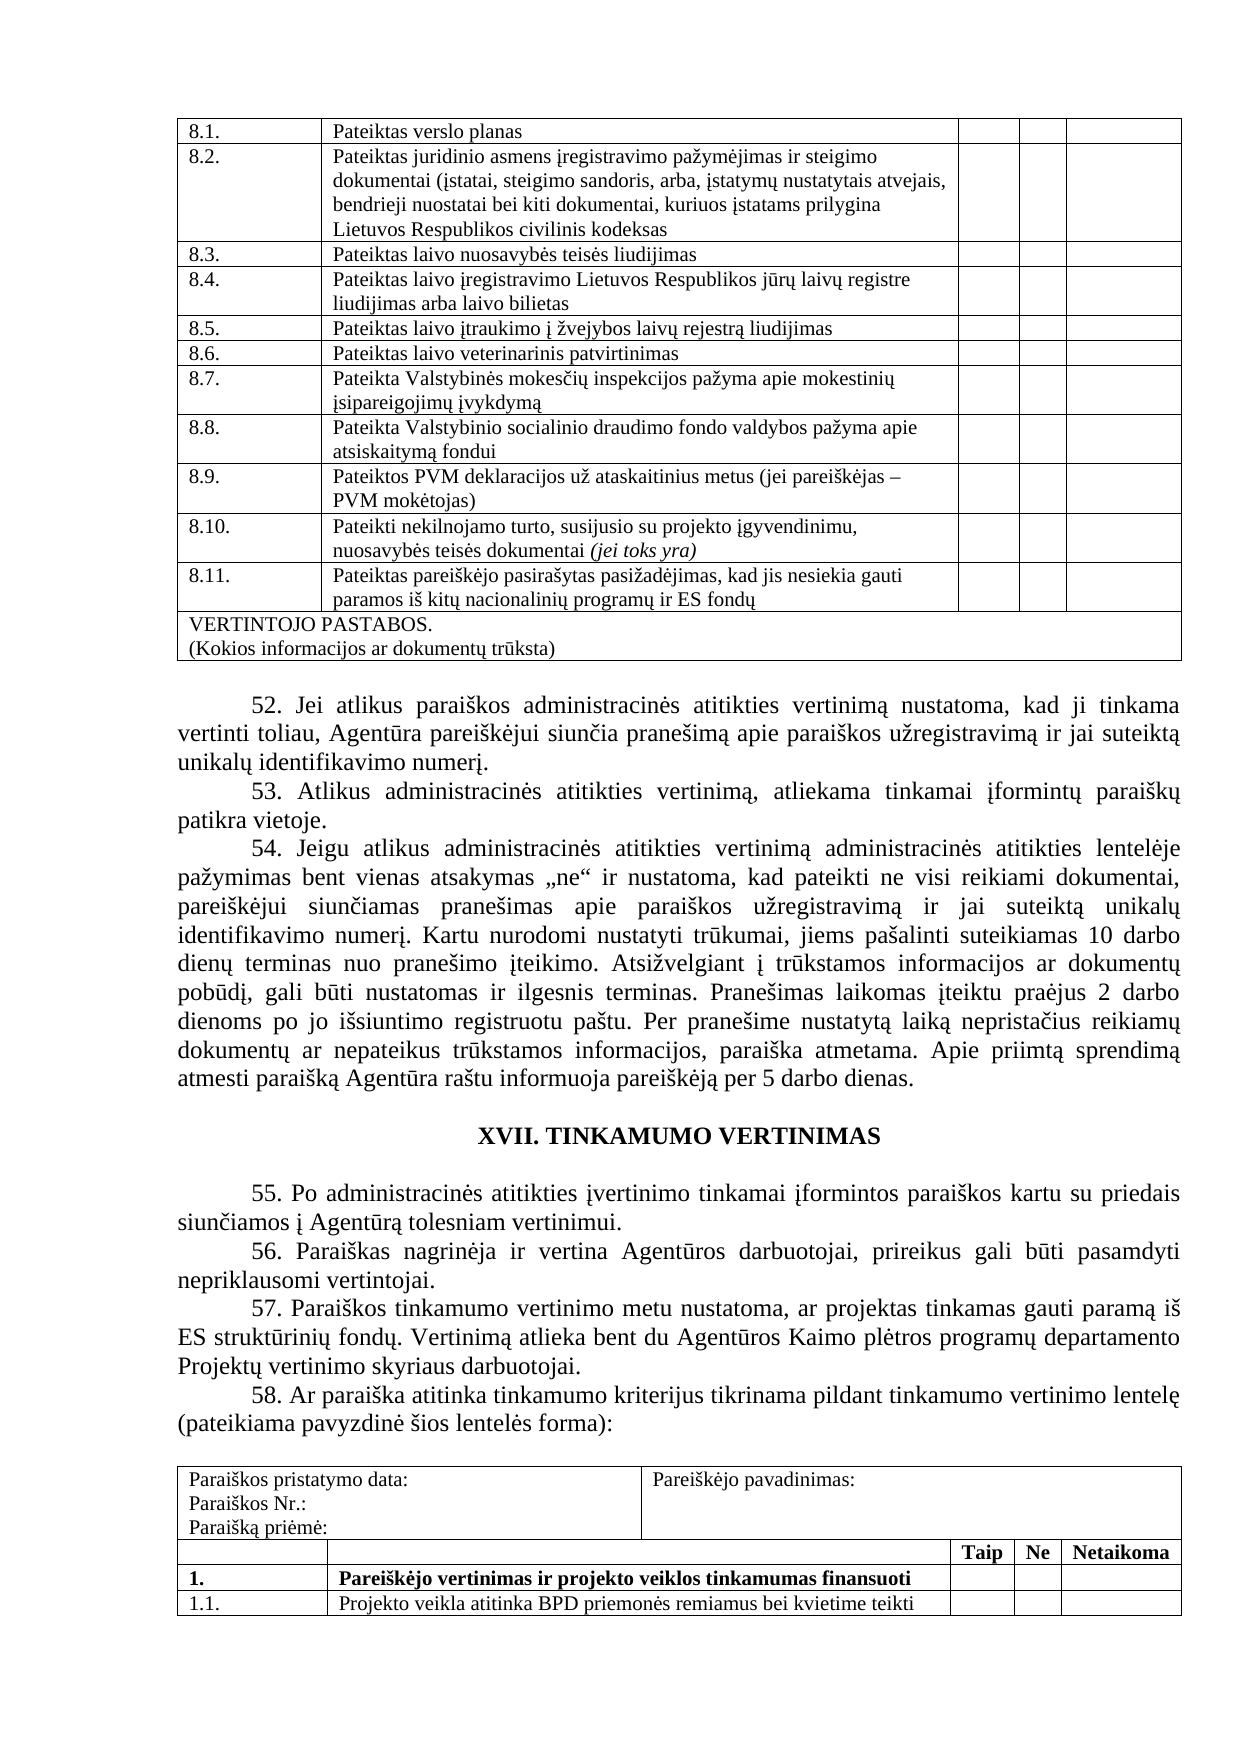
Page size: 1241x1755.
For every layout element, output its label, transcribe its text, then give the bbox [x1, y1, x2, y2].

table_cell Pateiktas laivo nuosavybės teisės liudijimas [322, 242, 958, 266]
table_cell [1020, 514, 1066, 562]
table_cell [328, 1540, 950, 1564]
table_cell [178, 1540, 327, 1564]
table_cell Pateikti nekilnojamo turto, susijusio su projekto įgyvendinimu, nuosavybės teisės dokumentai (jei toks yra) [322, 514, 958, 562]
table_cell [959, 316, 1019, 340]
table_cell [959, 119, 1019, 143]
table_cell Pareiškėjo vertinimas ir projekto veiklos tinkamumas finansuoti [328, 1565, 950, 1589]
table_cell [1067, 415, 1181, 463]
table_cell [1067, 563, 1181, 611]
table_cell VERTINTOJO PASTABOS. (Kokios informacijos ar dokumentų trūksta) [178, 612, 1181, 660]
table_cell 8.7. [178, 366, 321, 414]
table_cell [1020, 242, 1066, 266]
table_cell Pateikta Valstybinio socialinio draudimo fondo valdybos pažyma apie atsiskaitymą fondui [322, 415, 958, 463]
table_cell Pateiktas laivo veterinarinis patvirtinimas [322, 341, 958, 365]
table_cell Pateiktas laivo įtraukimo į žvejybos laivų rejestrą liudijimas [322, 316, 958, 340]
table_cell [1020, 267, 1066, 315]
table_cell 8.1. [178, 119, 321, 143]
table_cell [959, 514, 1019, 562]
table_cell [1062, 1591, 1181, 1614]
table_cell [1020, 415, 1066, 463]
table_cell [1020, 144, 1066, 241]
table_cell [1020, 119, 1066, 143]
table_cell 8.3. [178, 242, 321, 266]
table_cell [1067, 514, 1181, 562]
table_cell [1067, 144, 1181, 241]
text XVII. TINKAMUMO VERTINIMAS [177, 1121, 1181, 1150]
table_cell [959, 415, 1019, 463]
text 54. Jeigu atlikus administracinės atitikties vertinimą administracinės atitikties lentelėje pažymimas bent vienas atsakymas „ne“ ir nustatoma, kad pateikti ne visi reikiami dokumentai, pareiškėjui siunčiamas pranešimas apie paraiškos užregistravimą ir jai suteiktą unikalų identifikavimo numerį. Kartu nurodomi nustatyti trūkumai, jiems pašalinti suteikiamas 10 darbo dienų terminas nuo pranešimo įteikimo. Atsižvelgiant į trūkstamos informacijos ar dokumentų pobūdį, gali būti nustatomas ir ilgesnis terminas. Pranešimas laikomas įteiktu praėjus 2 darbo dienoms po jo išsiuntimo registruotu paštu. Per pranešime nustatytą laiką nepristačius reikiamų dokumentų ar nepateikus trūkstamos informacijos, paraiška atmetama. Apie priimtą sprendimą atmesti paraišką Agentūra raštu informuoja pareiškėją per 5 darbo dienas. [177, 833, 1181, 1092]
table_cell [959, 341, 1019, 365]
table_cell 8.2. [178, 144, 321, 241]
table_cell Pateiktos PVM deklaracijos už ataskaitinius metus (jei pareiškėjas – PVM mokėtojas) [322, 464, 958, 512]
table_cell Pateiktas juridinio asmens įregistravimo pažymėjimas ir steigimo dokumentai (įstatai, steigimo sandoris, arba, įstatymų nustatytais atvejais, bendrieji nuostatai bei kiti dokumentai, kuriuos įstatams prilygina Lietuvos Respublikos civilinis kodeksas [322, 144, 958, 241]
table_cell 8.4. [178, 267, 321, 315]
table_cell [1020, 366, 1066, 414]
table_cell [1067, 464, 1181, 512]
table_cell [959, 267, 1019, 315]
table_cell Ne [1015, 1540, 1061, 1564]
text 53. Atlikus administracinės atitikties vertinimą, atliekama tinkamai įformintų paraiškų patikra vietoje. [177, 776, 1181, 833]
table_cell [959, 464, 1019, 512]
text 55. Po administracinės atitikties įvertinimo tinkamai įformintos paraiškos kartu su priedais siunčiamos į Agentūrą tolesniam vertinimui. [177, 1178, 1181, 1236]
table_cell 8.6. [178, 341, 321, 365]
table_cell [1067, 366, 1181, 414]
table_cell [959, 366, 1019, 414]
table_cell [1015, 1565, 1061, 1589]
table_cell [1067, 267, 1181, 315]
table_cell Taip [951, 1540, 1014, 1564]
table_cell Pateiktas pareiškėjo pasirašytas pasižadėjimas, kad jis nesiekia gauti paramos iš kitų nacionalinių programų ir ES fondų [322, 563, 958, 611]
table_cell 8.8. [178, 415, 321, 463]
table_cell Pateiktas laivo įregistravimo Lietuvos Respublikos jūrų laivų registre liudijimas arba laivo bilietas [322, 267, 958, 315]
table_cell 1. [178, 1565, 327, 1589]
table_cell 8.11. [178, 563, 321, 611]
table_cell [1067, 341, 1181, 365]
table_cell [1067, 316, 1181, 340]
table_cell [951, 1565, 1014, 1589]
table_cell Pateiktas verslo planas [322, 119, 958, 143]
table_cell [1020, 316, 1066, 340]
table_cell [1020, 341, 1066, 365]
table_cell 8.10. [178, 514, 321, 562]
table_cell [1020, 464, 1066, 512]
table_cell [1067, 119, 1181, 143]
table_cell Projekto veikla atitinka BPD priemonės remiamus bei kvietime teikti [328, 1591, 950, 1614]
table_cell [959, 563, 1019, 611]
text 56. Paraiškas nagrinėja ir vertina Agentūros darbuotojai, prireikus gali būti pasamdyti nepriklausomi vertintojai. [177, 1236, 1181, 1293]
table_cell 1.1. [178, 1591, 327, 1614]
table_cell Pateikta Valstybinės mokesčių inspekcijos pažyma apie mokestinių įsipareigojimų įvykdymą [322, 366, 958, 414]
text 57. Paraiškos tinkamumo vertinimo metu nustatoma, ar projektas tinkamas gauti paramą iš ES struktūrinių fondų. Vertinimą atlieka bent du Agentūros Kaimo plėtros programų departamento Projektų vertinimo skyriaus darbuotojai. [177, 1293, 1181, 1380]
table_cell [951, 1591, 1014, 1614]
table_cell [1015, 1591, 1061, 1614]
text 52. Jei atlikus paraiškos administracinės atitikties vertinimą nustatoma, kad ji tinkama vertinti toliau, Agentūra pareiškėjui siunčia pranešimą apie paraiškos užregistravimą ir jai suteiktą unikalų identifikavimo numerį. [177, 690, 1181, 776]
table_cell [959, 242, 1019, 266]
table_cell [1020, 563, 1066, 611]
table_cell 8.5. [178, 316, 321, 340]
table_header Paraiškos pristatymo data: Paraiškos Nr.: Paraišką priėmė: [178, 1467, 641, 1539]
table_cell 8.9. [178, 464, 321, 512]
table_cell [959, 144, 1019, 241]
table_cell [1067, 242, 1181, 266]
table_cell Netaikoma [1062, 1540, 1181, 1564]
table_cell [1062, 1565, 1181, 1589]
text 58. Ar paraiška atitinka tinkamumo kriterijus tikrinama pildant tinkamumo vertinimo lentelę (pateikiama pavyzdinė šios lentelės forma): [177, 1380, 1181, 1437]
table_header Pareiškėjo pavadinimas: [642, 1467, 1181, 1539]
